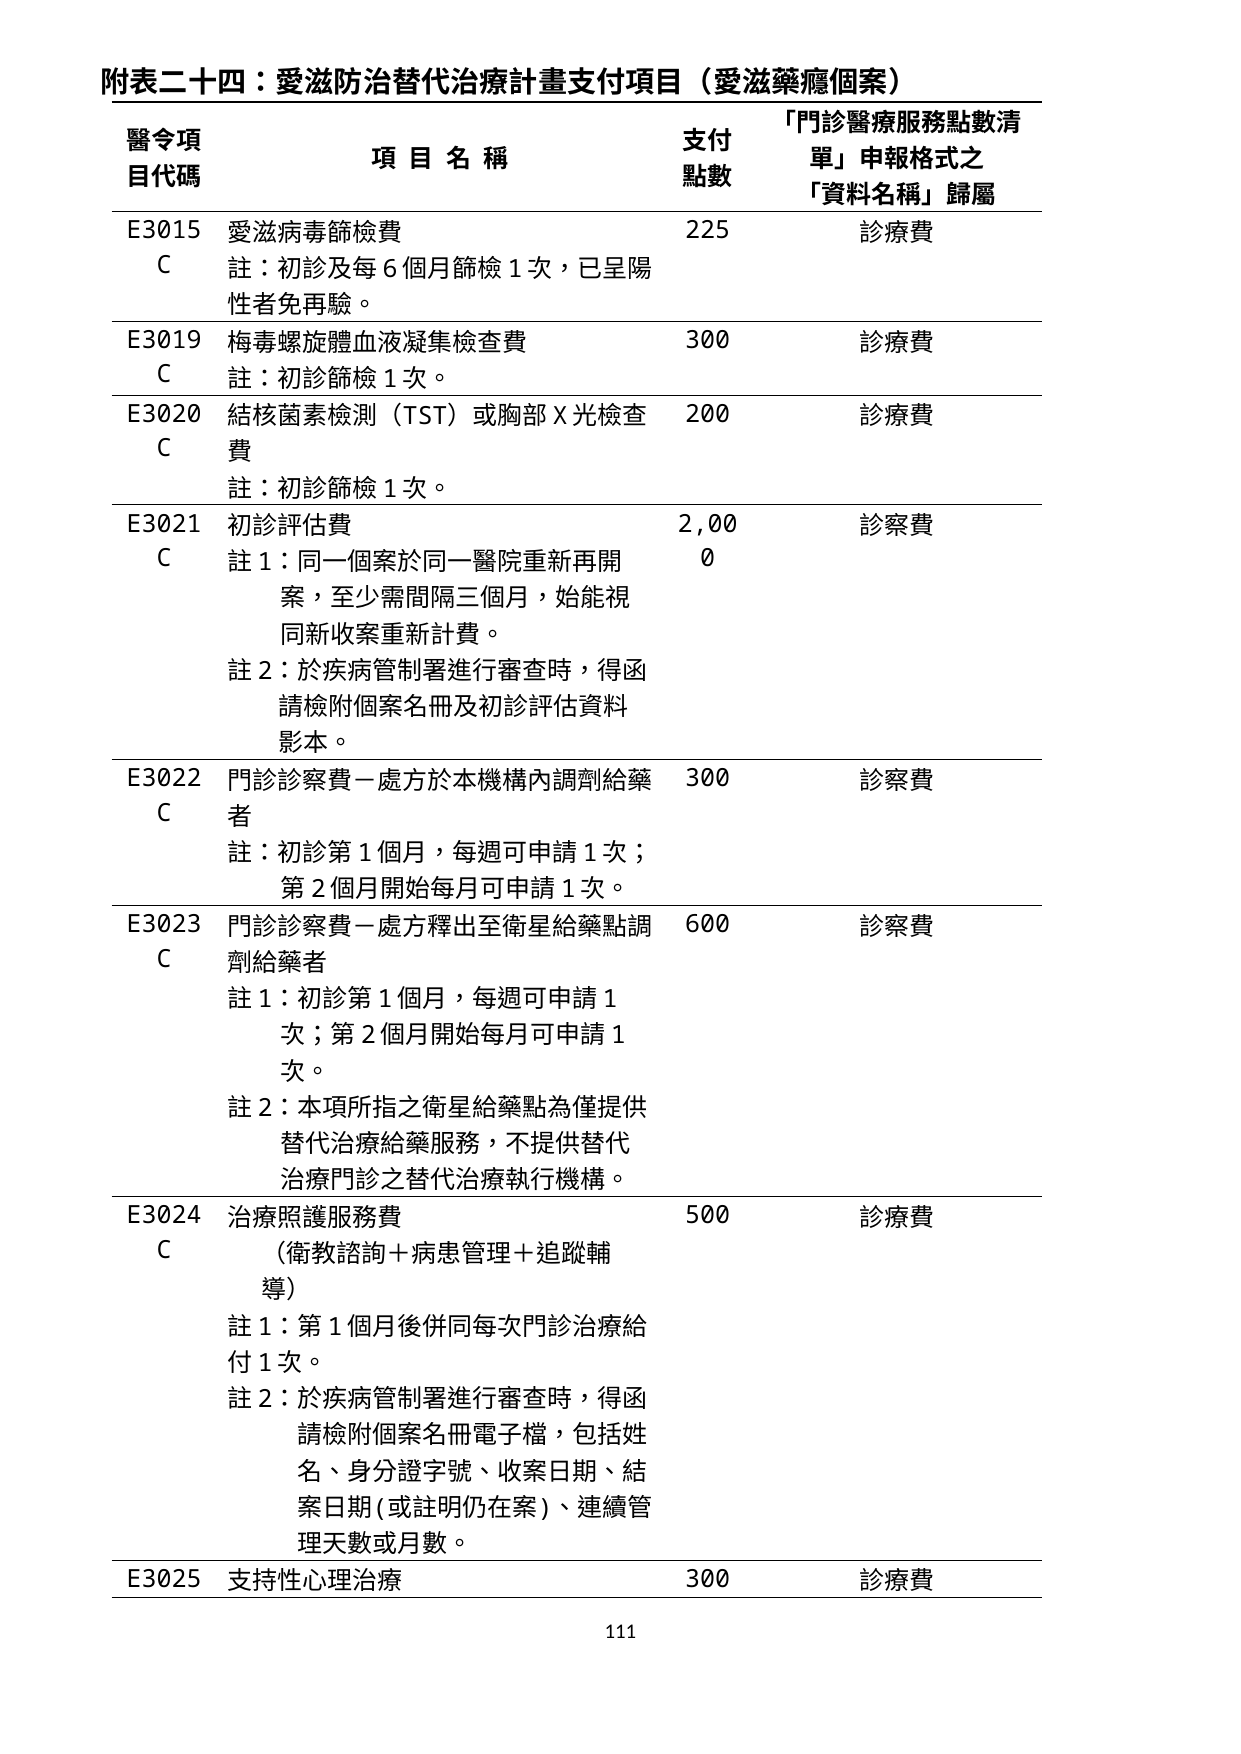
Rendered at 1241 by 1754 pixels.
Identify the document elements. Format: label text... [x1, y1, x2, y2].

table_cell 225 [664, 212, 751, 321]
table_cell 梅毒螺旋體血液凝集檢查費 註：初診篩檢1次。 [216, 322, 663, 394]
table_cell 診療費 [751, 1197, 1042, 1560]
table_cell E3025 [112, 1561, 216, 1597]
table_cell 300 [664, 1561, 751, 1597]
table_cell 診療費 [751, 212, 1042, 321]
table_cell 200 [664, 396, 751, 504]
table_header 醫令項目代碼 [112, 103, 216, 211]
table_cell 治療照護服務費 （衛教諮詢＋病患管理＋追蹤輔導） 註1：第1個月後併同每次門診治療給付1次。 註2：於疾病管制署進行審查時，得函請檢附個案名冊電子檔，包括姓名、身分證字號、收案日期、結案日期(或註明仍在案)、連續管理天數或月數。 [216, 1197, 663, 1560]
table_cell 2,000 [664, 505, 751, 759]
table_cell 500 [664, 1197, 751, 1560]
table_header 支付點數 [664, 103, 751, 211]
table_cell 門診診察費－處方釋出至衛星給藥點調劑給藥者 註1：初診第1個月，每週可申請1次；第2個月開始每月可申請1次。 註2：本項所指之衛星給藥點為僅提供替代治療給藥服務，不提供替代治療門診之替代治療執行機構。 [216, 906, 663, 1196]
table_cell 診療費 [751, 1561, 1042, 1597]
table_cell 診察費 [751, 906, 1042, 1196]
table_cell 300 [664, 322, 751, 394]
table_cell E3015C [112, 212, 216, 321]
table_cell 支持性心理治療 [216, 1561, 663, 1597]
table_cell 結核菌素檢測（TST）或胸部X光檢查費 註：初診篩檢1次。 [216, 396, 663, 504]
table_cell 初診評估費 註1：同一個案於同一醫院重新再開案，至少需間隔三個月，始能視同新收案重新計費。 註2：於疾病管制署進行審查時，得函請檢附個案名冊及初診評估資料影本。 [216, 505, 663, 759]
table_cell E3024C [112, 1197, 216, 1560]
table_cell 300 [664, 760, 751, 905]
table_cell E3020C [112, 396, 216, 504]
table_cell E3019C [112, 322, 216, 394]
table_header 「門診醫療服務點數清單」申報格式之 「資料名稱」歸屬 [751, 103, 1042, 211]
table_cell 600 [664, 906, 751, 1196]
subtitle 附表二十四：愛滋防治替代治療計畫支付項目（愛滋藥癮個案） [100, 59, 1140, 101]
table_cell 愛滋病毒篩檢費 註：初診及每6個月篩檢1次，已呈陽性者免再驗。 [216, 212, 663, 321]
table_cell E3022C [112, 760, 216, 905]
table_header 項 目 名 稱 [216, 103, 663, 211]
table_cell 診察費 [751, 760, 1042, 905]
table_cell 門診診察費－處方於本機構內調劑給藥者 註：初診第1個月，每週可申請1次；第2個月開始每月可申請1次。 [216, 760, 663, 905]
table_cell 診療費 [751, 322, 1042, 394]
table_cell E3021C [112, 505, 216, 759]
table_cell 診察費 [751, 505, 1042, 759]
table_cell 診療費 [751, 396, 1042, 504]
table_cell E3023C [112, 906, 216, 1196]
